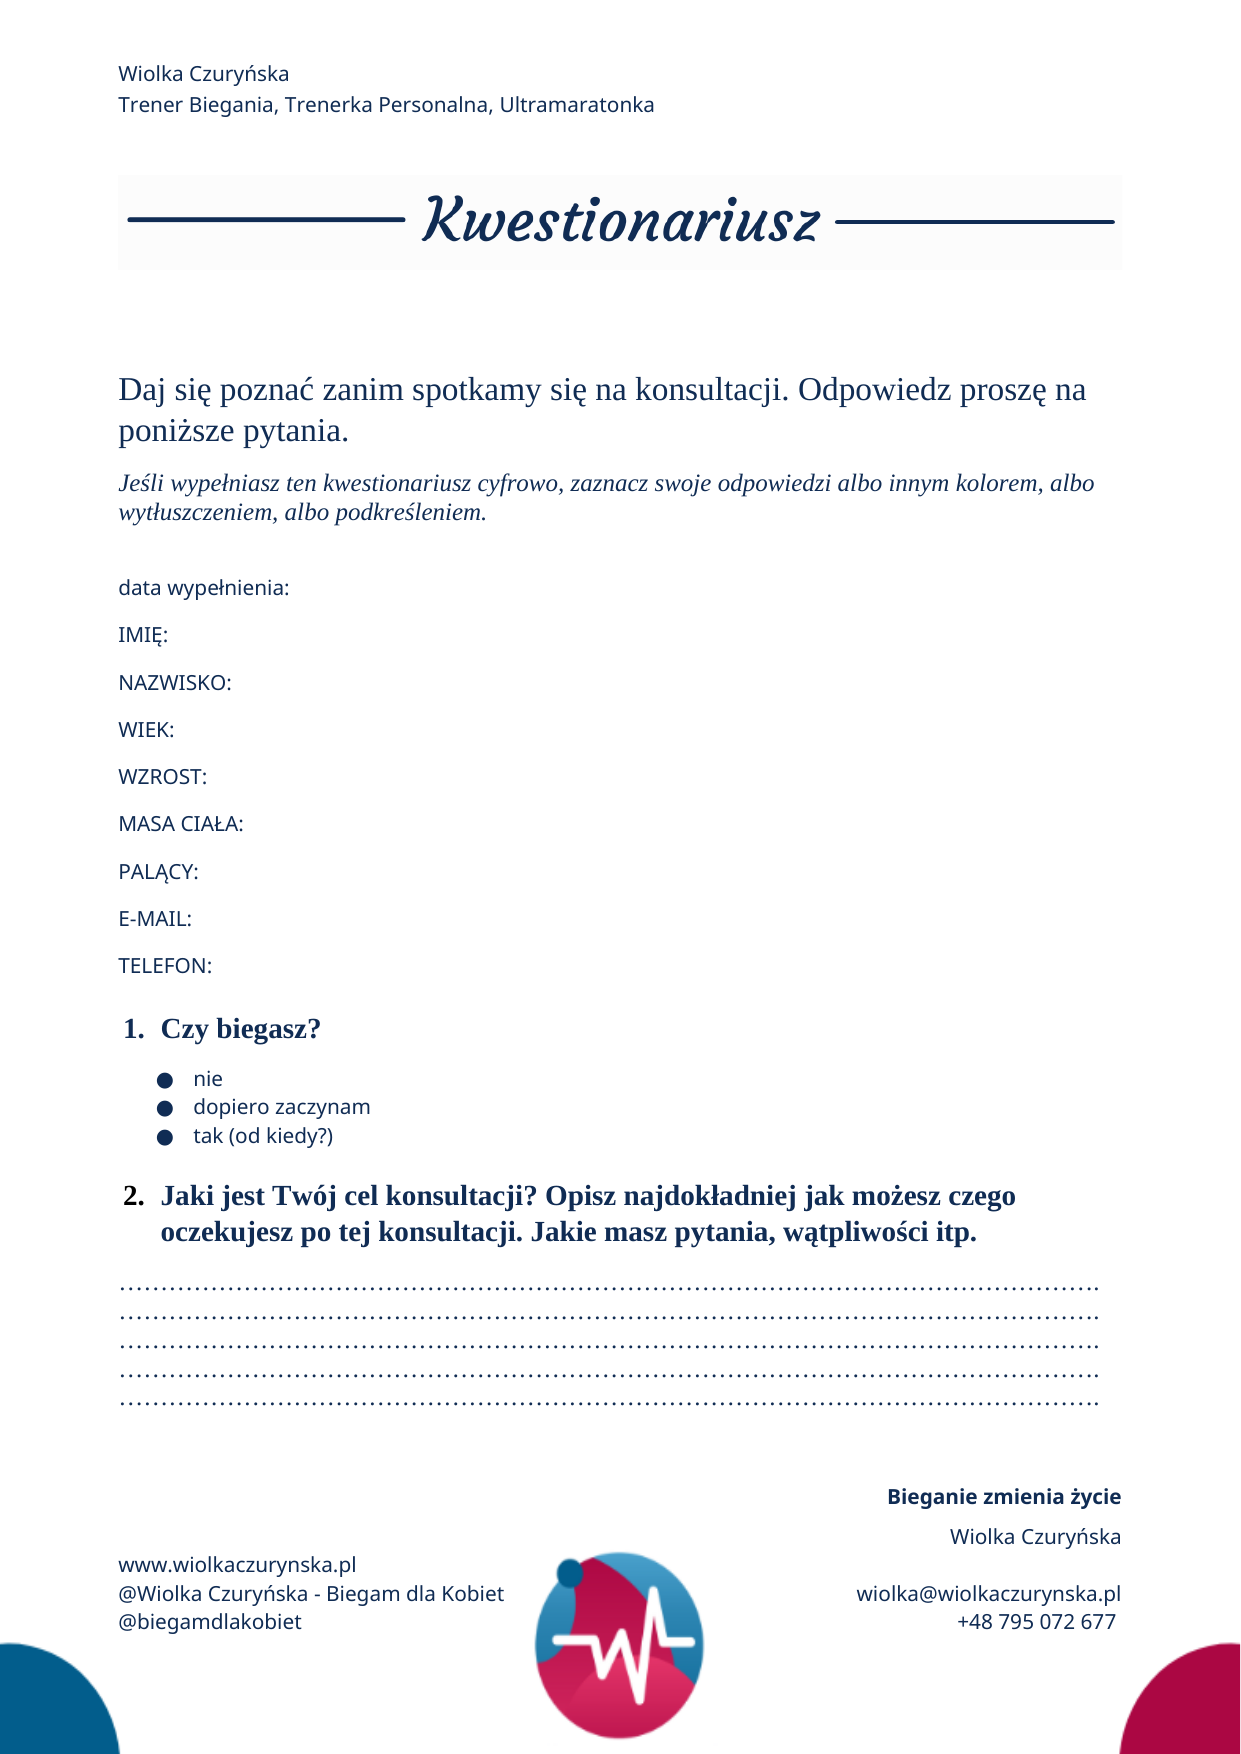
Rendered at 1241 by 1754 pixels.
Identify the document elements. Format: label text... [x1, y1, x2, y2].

subtitle Czy biegasz? [123, 1011, 1122, 1045]
text Jeśli wypełniasz ten kwestionariusz cyfrowo, zaznacz swoje odpowiedzi albo innym kolorem, albo wytłuszczeniem, albo podkreśleniem. [118, 468, 1122, 526]
text ………………………………………………………………………………………………………. [118, 1382, 1122, 1411]
text WZROST: [118, 762, 1122, 791]
text ………………………………………………………………………………………………………. [118, 1267, 1122, 1296]
text data wypełnienia: [118, 573, 1122, 601]
text E-MAIL: [118, 904, 1122, 932]
text MASA CIAŁA: [118, 809, 1122, 838]
text WIEK: [118, 715, 1122, 743]
subtitle Daj się poznać zanim spotkamy się na konsultacji. Odpowiedz proszę na poniższe pytania. [118, 369, 1122, 448]
text IMIĘ: [118, 620, 1122, 649]
subtitle Jaki jest Twój cel konsultacji? Opisz najdokładniej jak możesz czego oczekujesz po tej konsultacji. Jakie masz pytania, wątpliwości itp. [123, 1178, 1122, 1248]
text ………………………………………………………………………………………………………. [118, 1325, 1122, 1354]
text ………………………………………………………………………………………………………. [118, 1296, 1122, 1325]
text TELEFON: [118, 951, 1122, 980]
text PALĄCY: [118, 857, 1122, 885]
list tak (od kiedy?) [156, 1121, 1122, 1149]
list nie [156, 1064, 1122, 1092]
list dopiero zaczynam [156, 1092, 1122, 1121]
text ………………………………………………………………………………………………………. [118, 1354, 1122, 1382]
picture [0, 0, 1241, 1754]
text NAZWISKO: [118, 668, 1122, 696]
